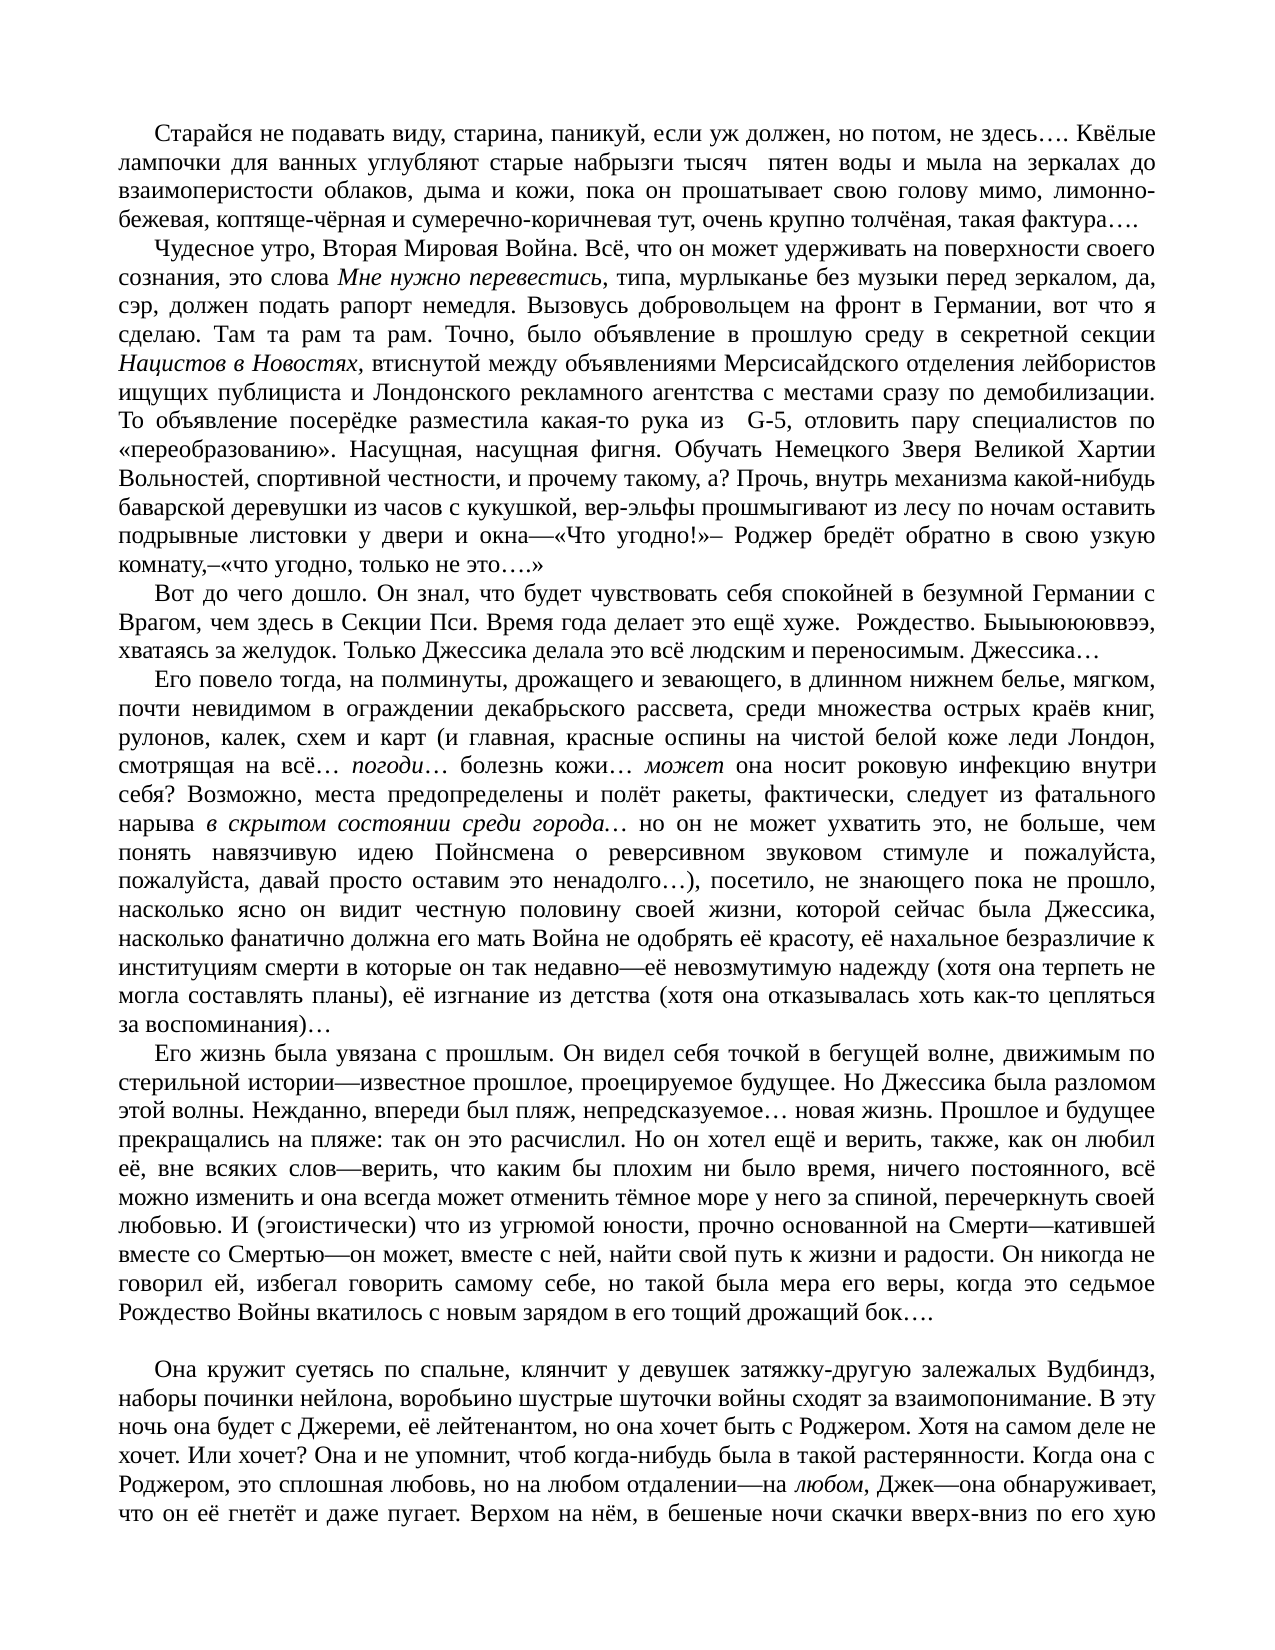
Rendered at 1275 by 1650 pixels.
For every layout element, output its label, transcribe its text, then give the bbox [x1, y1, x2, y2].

text Его повело тогда, на полминуты, дрожащего и зевающего, в длинном нижнем белье, мягком, почти невидимом в ограждении декабрьского рассвета, среди множества острых краёв книг, рулонов, калек, схем и карт (и главная, красные оспины на чистой белой коже леди Лондон, смотрящая на всё… погоди… болезнь кожи… может она носит роковую инфекцию внутри себя? Возможно, места предопределены и полёт ракеты, фактически, следует из фатального нарыва в скрытом состоянии среди города… но он не может ухватить это, не больше, чем понять навязчивую идею Пойнсмена о реверсивном звуковом стимуле и пожалуйста, пожалуйста, давай просто оставим это ненадолго…), посетило, не знающего пока не прошло, насколько ясно он видит честную половину своей жизни, которой сейчас была Джессика, насколько фанатично должна его мать Война не одобрять её красоту, её нахальное безразличие к институциям смерти в которые он так недавно—её невозмутимую надежду (хотя она терпеть не могла составлять планы), её изгнание из детства (хотя она отказывалась хоть как-то цепляться за воспоминания)… [118, 664, 1157, 1038]
text Чудесное утро, Вторая Мировая Война. Всё, что он может удерживать на поверхности своего сознания, это слова Мне нужно перевестись, типа, мурлыканье без музыки перед зеркалом, да, сэр, должен подать рапорт немедля. Вызовусь добровольцем на фронт в Германии, вот что я сделаю. Там та рам та рам. Точно, было объявление в прошлую среду в секретной секции Нацистов в Новостях, втиснутой между объявлениями Мерсисайдского отделения лейбористов ищущих публициста и Лондонского рекламного агентства с местами сразу по демобилизации. То объявление посерёдке разместила какая-то рука из G-5, отловить пару специалистов по «переобразованию». Насущная, насущная фигня. Обучать Немецкого Зверя Великой Хартии Вольностей, спортивной честности, и прочему такому, а? Прочь, внутрь механизма какой-нибудь баварской деревушки из часов с кукушкой, вер-эльфы прошмыгивают из лесу по ночам оставить подрывные листовки у двери и окна—«Что угодно!»– Роджер бредёт обратно в свою узкую комнату,–«что угодно, только не это….» [118, 233, 1157, 578]
text Вот до чего дошло. Он знал, что будет чувствовать себя спокойней в безумной Германии с Врагом, чем здесь в Секции Пси. Время года делает это ещё хуже. Рождество. Быыыюююввээ, хватаясь за желудок. Только Джессика делала это всё людским и переносимым. Джессика… [118, 578, 1157, 664]
text Она кружит суетясь по спальне, клянчит у девушек затяжку-другую залежалых Вудбиндз, наборы починки нейлона, воробьино шустрые шуточки войны сходят за взаимопонимание. В эту ночь она будет с Джереми, её лейтенантом, но она хочет быть с Роджером. Хотя на самом деле не хочет. Или хочет? Она и не упомнит, чтоб когда-нибудь была в такой растерянности. Когда она с Роджером, это сплошная любовь, но на любом отдалении—на любом, Джек—она обнаруживает, что он её гнетёт и даже пугает. Верхом на нём, в бешеные ночи скачки вверх-вниз по его хую [118, 1354, 1157, 1526]
text Старайся не подавать виду, старина, паникуй, если уж должен, но потом, не здесь…. Квёлые лампочки для ванных углубляют старые набрызги тысяч пятен воды и мыла на зеркалах до взаимоперистости облаков, дыма и кожи, пока он прошатывает свою голову мимо, лимонно-бежевая, коптяще-чёрная и сумеречно-коричневая тут, очень крупно толчёная, такая фактура…. [118, 118, 1157, 233]
text Его жизнь была увязана с прошлым. Он видел себя точкой в бегущей волне, движимым по стерильной истории—известное прошлое, проецируемое будущее. Но Джессика была разломом этой волны. Нежданно, впереди был пляж, непредсказуемое… новая жизнь. Прошлое и будущее прекращались на пляже: так он это расчислил. Но он хотел ещё и верить, также, как он любил её, вне всяких слов—верить, что каким бы плохим ни было время, ничего постоянного, всё можно изменить и она всегда может отменить тёмное море у него за спиной, перечеркнуть своей любовью. И (эгоистически) что из угрюмой юности, прочно основанной на Смерти—катившей вместе со Смертью—он может, вместе с ней, найти свой путь к жизни и радости. Он никогда не говорил ей, избегал говорить самому себе, но такой была мера его веры, когда это седьмое Рождество Войны вкатилось с новым зарядом в его тощий дрожащий бок…. [118, 1038, 1157, 1326]
